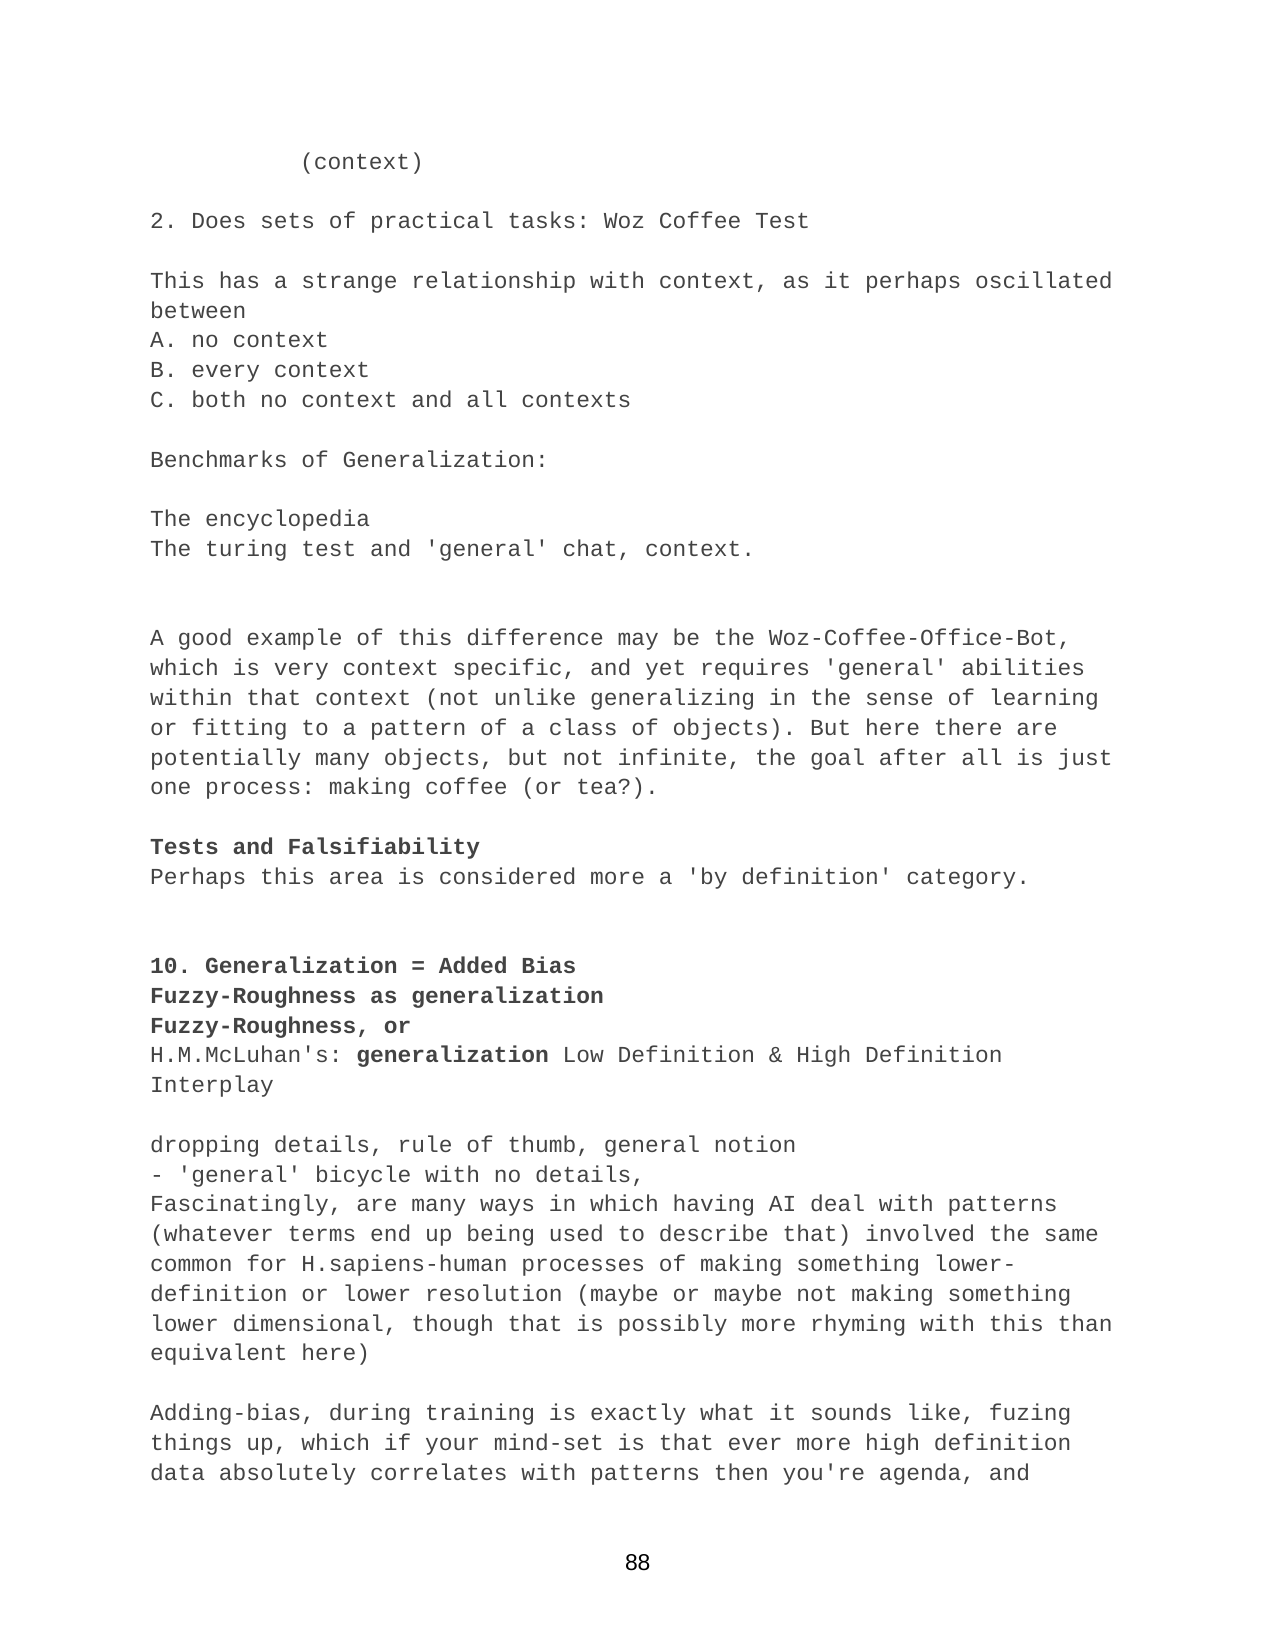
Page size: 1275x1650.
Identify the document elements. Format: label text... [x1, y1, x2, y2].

text The encyclopedia [150, 507, 1125, 533]
text H.M.McLuhan's: generalization Low Definition & High Definition Interplay [150, 1044, 1125, 1099]
text A. no context [150, 329, 1125, 355]
text 10. Generalization = Added Bias [150, 954, 1125, 980]
text C. both no context and all contexts [150, 388, 1125, 414]
text dropping details, rule of thumb, general notion [150, 1133, 1125, 1159]
text Fuzzy-Roughness, or [150, 1014, 1125, 1040]
text Fuzzy-Roughness as generalization [150, 984, 1125, 1010]
text (context) [150, 150, 1125, 176]
text 2. Does sets of practical tasks: Woz Coffee Test [150, 209, 1125, 236]
text B. every context [150, 358, 1125, 384]
text The turing test and 'general' chat, context. [150, 537, 1125, 563]
text This has a strange relationship with context, as it perhaps oscillated between [150, 269, 1125, 325]
text Fascinatingly, are many ways in which having AI deal with patterns (whatever terms end up being used to describe that) involved the same common for H.sapiens-human processes of making something lower-definition or lower resolution (maybe or maybe not making something lower dimensional, though that is possibly more rhyming with this than equivalent here) [150, 1193, 1125, 1368]
text Adding-bias, during training is exactly what it sounds like, fuzing things up, which if your mind-set is that ever more high definition data absolutely correlates with patterns then you're agenda, and [150, 1401, 1125, 1487]
text A good example of this difference may be the Woz-Coffee-Office-Bot, which is very context specific, and yet requires 'general' abilities within that context (not unlike generalizing in the sense of learning or fitting to a pattern of a class of objects). But here there are potentially many objects, but not infinite, the goal after all is just one process: making coffee (or tea?). [150, 627, 1125, 802]
text - 'general' bicycle with no details, [150, 1163, 1125, 1189]
text Perhaps this area is considered more a 'by definition' category. [150, 865, 1125, 891]
text Tests and Falsifiability [150, 835, 1125, 861]
text Benchmarks of Generalization: [150, 448, 1125, 474]
